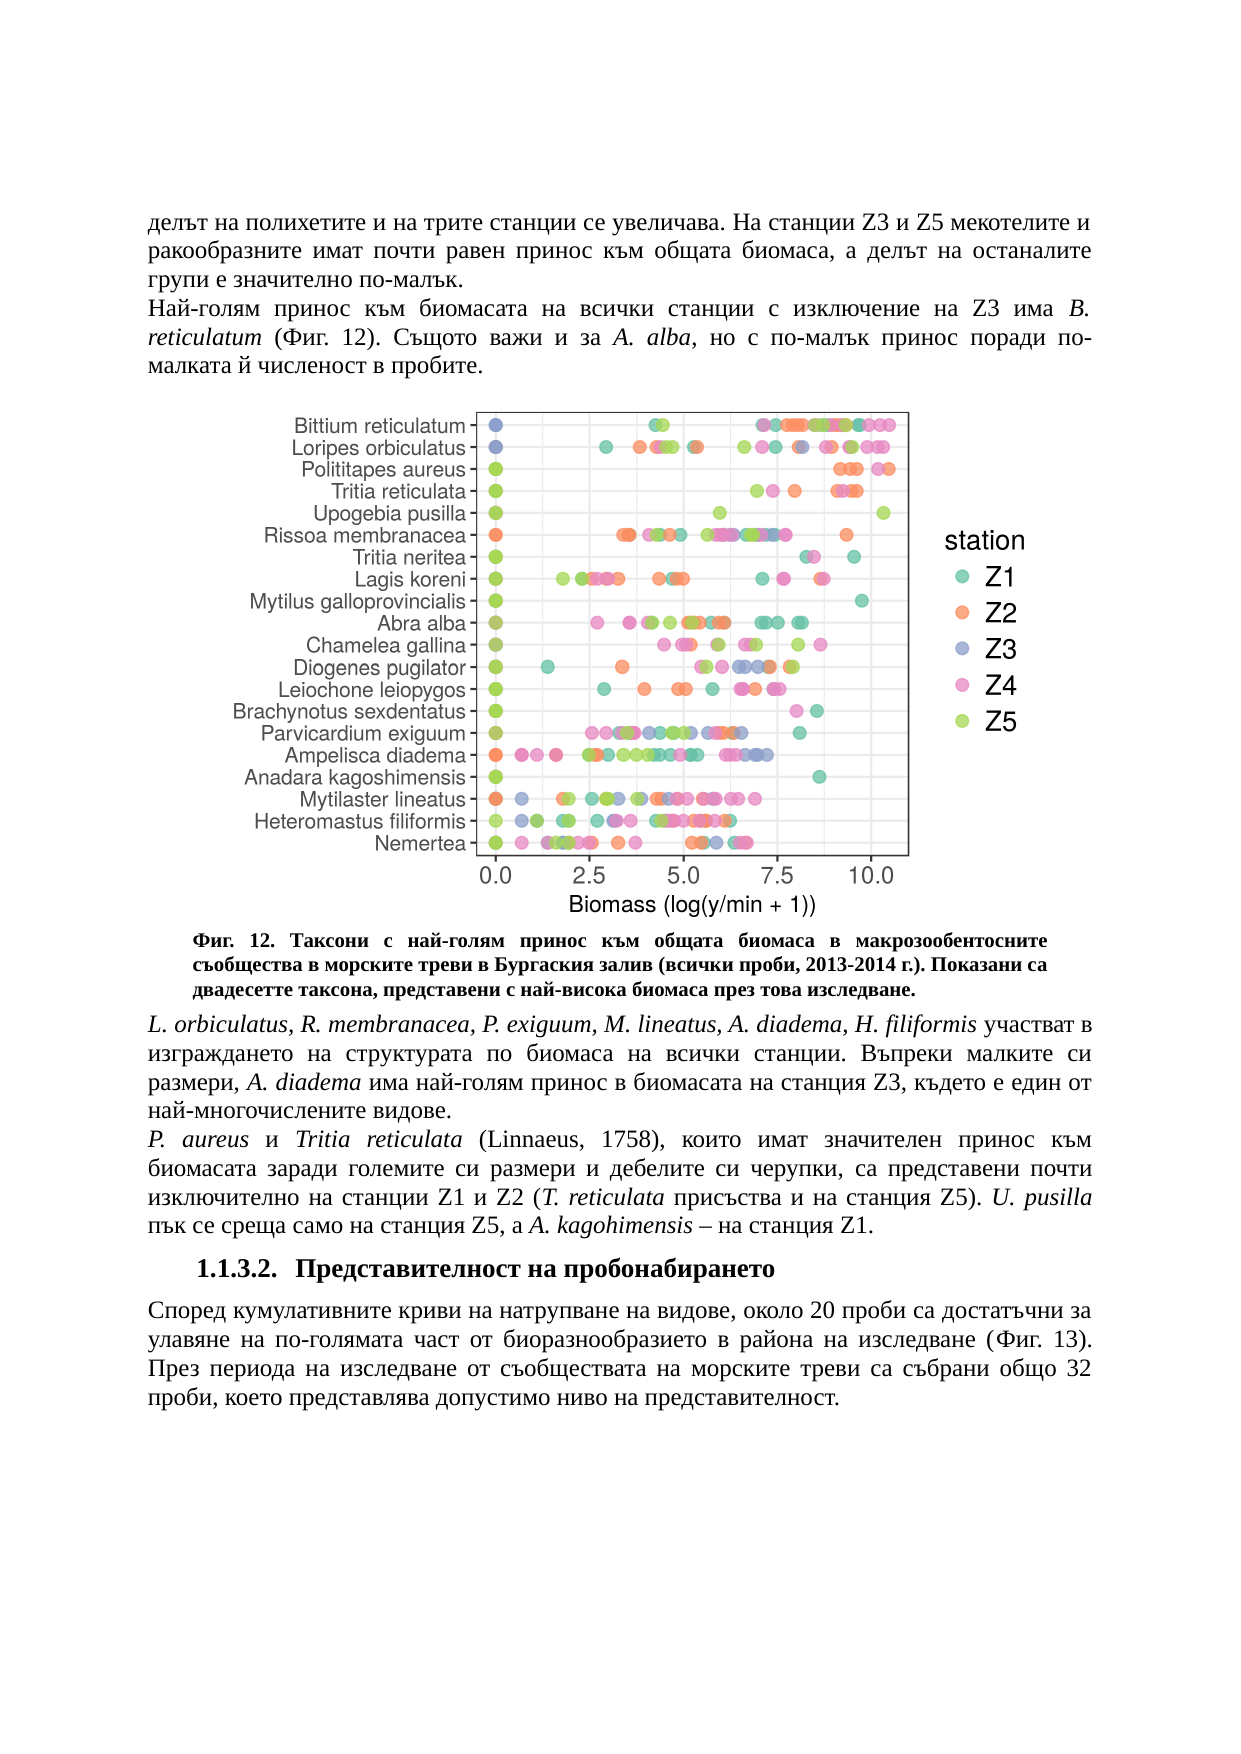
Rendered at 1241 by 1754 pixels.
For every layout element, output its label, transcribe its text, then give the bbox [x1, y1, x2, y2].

text Според кумулативните криви на натрупване на видове, около 20 проби са достатъчни за улавяне на по-голямата част от биоразнообразието в района на изследване (Фиг. 13). През периода на изследване от съобществата на морските треви са събрани общо 32 проби, което представлява допустимо ниво на представителност. [148, 1296, 1093, 1411]
text Фиг. 12. Таксони с най-голям принос към общата биомаса в макрозообентосните съобщества в морските треви в Бургаския залив (всички проби, 2013-2014 г.). Показани са двадесетте таксона, представени с най-висока биомаса през това изследване. [192, 929, 1048, 1001]
subtitle Представителност на пробонабирането [266, 1252, 1093, 1283]
text L. orbiculatus, R. membranacea, P. exiguum, M. lineatus, A. diadema, H. filiformis участват в изграждането на структурата по биомаса на всички станции. Въпреки малките си размери, A. diadema има най-голям принос в биомасата на станция Z3, където е един от най-многочислените видове. [148, 379, 1093, 1124]
picture [192, 400, 1049, 929]
text P. aureus и Tritia reticulata (Linnaeus, 1758), които имат значителен принос към биомасата заради големите си размери и дебелите си черупки, са представени почти изключително на станции Z1 и Z2 (T. reticulata присъства и на станция Z5). U. pusilla пък се среща само на станция Z5, а A. kagohimensis – на станция Z1. [148, 1124, 1093, 1239]
text делът на полихетите и на трите станции се увеличава. На станции Z3 и Z5 мекотелите и ракообразните имат почти равен принос към общата биомаса, а делът на останалите групи е значително по-малък. [148, 207, 1093, 293]
text Най-голям принос към биомасата на всички станции с изключение на Z3 има B. reticulatum (Фиг. 12). Същото важи и за A. alba, но с по-малък принос поради по-малката й численост в пробите. [148, 293, 1093, 379]
